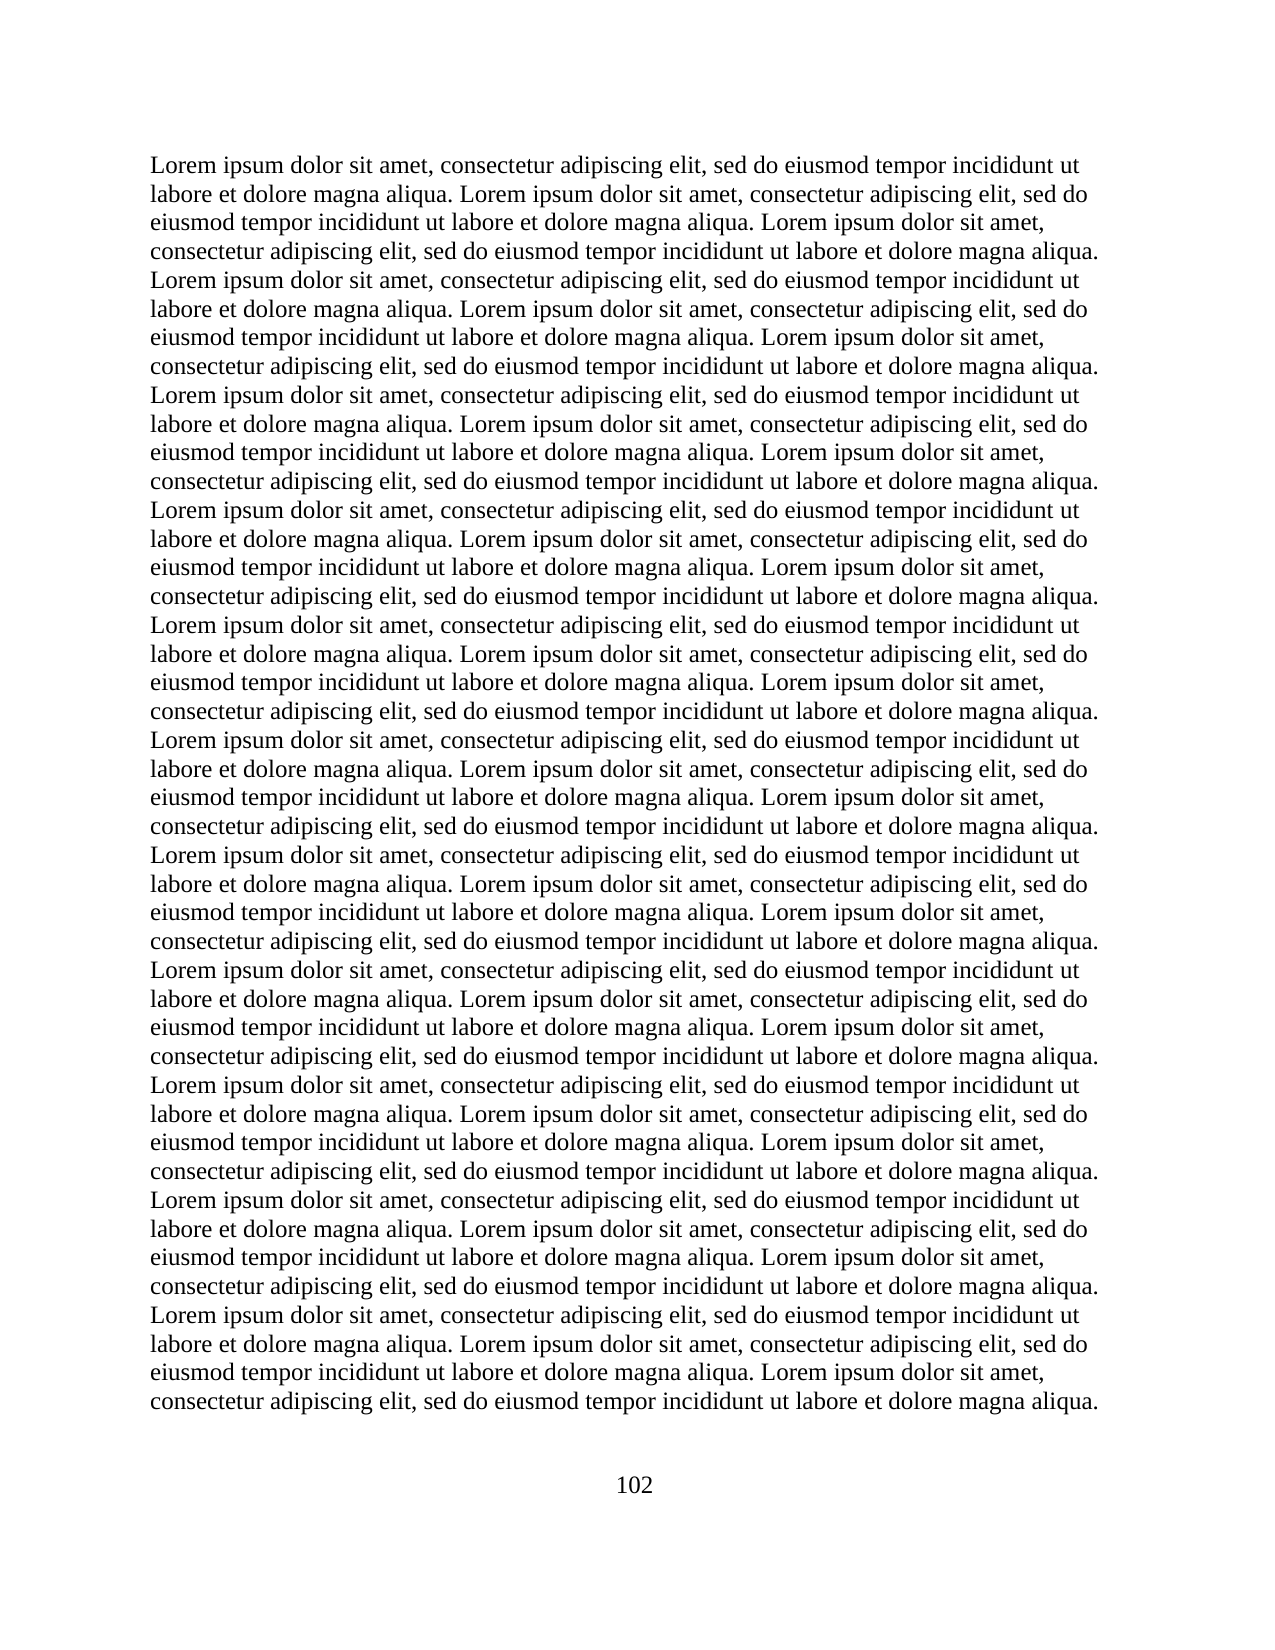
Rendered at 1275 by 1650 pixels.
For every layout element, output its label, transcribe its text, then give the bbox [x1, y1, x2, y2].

text Lorem ipsum dolor sit amet, consectetur adipiscing elit, sed do eiusmod tempor incididunt ut labore et dolore magna aliqua. Lorem ipsum dolor sit amet, consectetur adipiscing elit, sed do eiusmod tempor incididunt ut labore et dolore magna aliqua. Lorem ipsum dolor sit amet, consectetur adipiscing elit, sed do eiusmod tempor incididunt ut labore et dolore magna aliqua. Lorem ipsum dolor sit amet, consectetur adipiscing elit, sed do eiusmod tempor incididunt ut labore et dolore magna aliqua. Lorem ipsum dolor sit amet, consectetur adipiscing elit, sed do eiusmod tempor incididunt ut labore et dolore magna aliqua. Lorem ipsum dolor sit amet, consectetur adipiscing elit, sed do eiusmod tempor incididunt ut labore et dolore magna aliqua. Lorem ipsum dolor sit amet, consectetur adipiscing elit, sed do eiusmod tempor incididunt ut labore et dolore magna aliqua. Lorem ipsum dolor sit amet, consectetur adipiscing elit, sed do eiusmod tempor incididunt ut labore et dolore magna aliqua. Lorem ipsum dolor sit amet, consectetur adipiscing elit, sed do eiusmod tempor incididunt ut labore et dolore magna aliqua. Lorem ipsum dolor sit amet, consectetur adipiscing elit, sed do eiusmod tempor incididunt ut labore et dolore magna aliqua. Lorem ipsum dolor sit amet, consectetur adipiscing elit, sed do eiusmod tempor incididunt ut labore et dolore magna aliqua. Lorem ipsum dolor sit amet, consectetur adipiscing elit, sed do eiusmod tempor incididunt ut labore et dolore magna aliqua. Lorem ipsum dolor sit amet, consectetur adipiscing elit, sed do eiusmod tempor incididunt ut labore et dolore magna aliqua. Lorem ipsum dolor sit amet, consectetur adipiscing elit, sed do eiusmod tempor incididunt ut labore et dolore magna aliqua. Lorem ipsum dolor sit amet, consectetur adipiscing elit, sed do eiusmod tempor incididunt ut labore et dolore magna aliqua. Lorem ipsum dolor sit amet, consectetur adipiscing elit, sed do eiusmod tempor incididunt ut labore et dolore magna aliqua. Lorem ipsum dolor sit amet, consectetur adipiscing elit, sed do eiusmod tempor incididunt ut labore et dolore magna aliqua. Lorem ipsum dolor sit amet, consectetur adipiscing elit, sed do eiusmod tempor incididunt ut labore et dolore magna aliqua. Lorem ipsum dolor sit amet, consectetur adipiscing elit, sed do eiusmod tempor incididunt ut labore et dolore magna aliqua. Lorem ipsum dolor sit amet, consectetur adipiscing elit, sed do eiusmod tempor incididunt ut labore et dolore magna aliqua. Lorem ipsum dolor sit amet, consectetur adipiscing elit, sed do eiusmod tempor incididunt ut labore et dolore magna aliqua. Lorem ipsum dolor sit amet, consectetur adipiscing elit, sed do eiusmod tempor incididunt ut labore et dolore magna aliqua. Lorem ipsum dolor sit amet, consectetur adipiscing elit, sed do eiusmod tempor incididunt ut labore et dolore magna aliqua. Lorem ipsum dolor sit amet, consectetur adipiscing elit, sed do eiusmod tempor incididunt ut labore et dolore magna aliqua. Lorem ipsum dolor sit amet, consectetur adipiscing elit, sed do eiusmod tempor incididunt ut labore et dolore magna aliqua. Lorem ipsum dolor sit amet, consectetur adipiscing elit, sed do eiusmod tempor incididunt ut labore et dolore magna aliqua. Lorem ipsum dolor sit amet, consectetur adipiscing elit, sed do eiusmod tempor incididunt ut labore et dolore magna aliqua. Lorem ipsum dolor sit amet, consectetur adipiscing elit, sed do eiusmod tempor incididunt ut labore et dolore magna aliqua. Lorem ipsum dolor sit amet, consectetur adipiscing elit, sed do eiusmod tempor incididunt ut labore et dolore magna aliqua. Lorem ipsum dolor sit amet, consectetur adipiscing elit, sed do eiusmod tempor incididunt ut labore et dolore magna aliqua. Lorem ipsum dolor sit amet, consectetur adipiscing elit, sed do eiusmod tempor incididunt ut labore et dolore magna aliqua. Lorem ipsum dolor sit amet, consectetur adipiscing elit, sed do eiusmod tempor incididunt ut labore et dolore magna aliqua. Lorem ipsum dolor sit amet, consectetur adipiscing elit, sed do eiusmod tempor incididunt ut labore et dolore magna aliqua. [150, 150, 1125, 1415]
